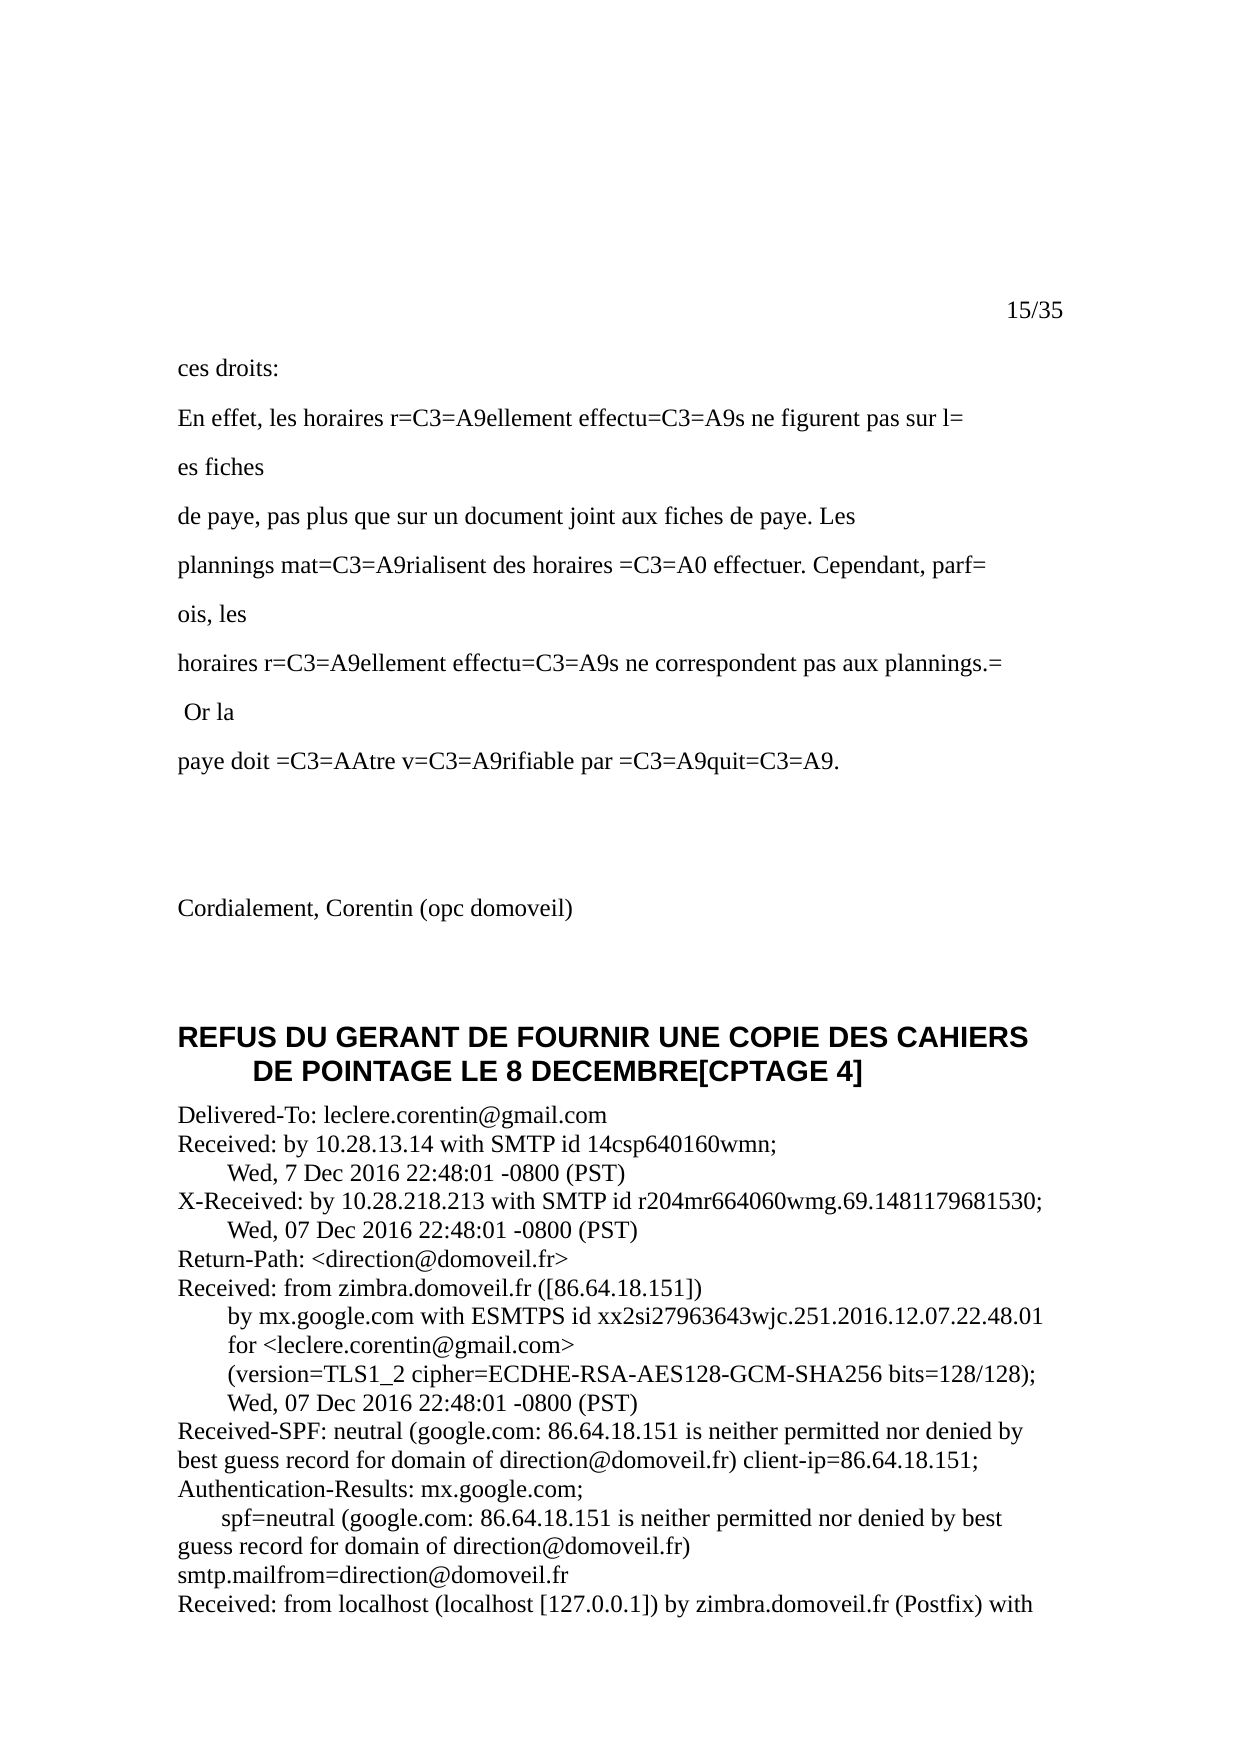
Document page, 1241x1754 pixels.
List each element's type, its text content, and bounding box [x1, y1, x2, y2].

text X-Received: by 10.28.218.213 with SMTP id r204mr664060wmg.69.1481179681530; [177, 1186, 1063, 1215]
text Received-SPF: neutral (google.com: 86.64.18.151 is neither permitted nor denied by best guess record for domain of direction@domoveil.fr) client-ip=86.64.18.151; [177, 1416, 1063, 1474]
text for <leclere.corentin@gmail.com> [177, 1330, 1063, 1359]
text paye doit =C3=AAtre v=C3=A9rifiable par =C3=A9quit=C3=A9. [177, 746, 1063, 775]
text by mx.google.com with ESMTPS id xx2si27963643wjc.251.2016.12.07.22.48.01 [177, 1301, 1063, 1330]
text es fiches [177, 452, 1063, 480]
text Wed, 07 Dec 2016 22:48:01 -0800 (PST) [177, 1388, 1063, 1416]
text Return-Path: <direction@domoveil.fr> [177, 1244, 1063, 1273]
text Or la [177, 697, 1063, 726]
text Authentication-Results: mx.google.com; [177, 1474, 1063, 1503]
text Wed, 7 Dec 2016 22:48:01 -0800 (PST) [177, 1158, 1063, 1186]
text (version=TLS1_2 cipher=ECDHE-RSA-AES128-GCM-SHA256 bits=128/128); [177, 1359, 1063, 1388]
text Delivered-To: leclere.corentin@gmail.com [177, 1100, 1063, 1129]
text spf=neutral (google.com: 86.64.18.151 is neither permitted nor denied by best guess record for domain of direction@domoveil.fr) smtp.mailfrom=direction@domoveil.fr [177, 1503, 1063, 1589]
text Received: by 10.28.13.14 with SMTP id 14csp640160wmn; [177, 1129, 1063, 1158]
text horaires r=C3=A9ellement effectu=C3=A9s ne correspondent pas aux plannings.= [177, 648, 1063, 677]
text ois, les [177, 599, 1063, 628]
text plannings mat=C3=A9rialisent des horaires =C3=A0 effectuer. Cependant, parf= [177, 550, 1063, 578]
text Received: from zimbra.domoveil.fr ([86.64.18.151]) [177, 1273, 1063, 1301]
text Received: from localhost (localhost [127.0.0.1]) by zimbra.domoveil.fr (Postfix) with [177, 1589, 1063, 1618]
text Cordialement, Corentin (opc domoveil) [177, 893, 1063, 956]
text Wed, 07 Dec 2016 22:48:01 -0800 (PST) [177, 1215, 1063, 1244]
text de paye, pas plus que sur un document joint aux fiches de paye. Les [177, 501, 1063, 529]
subtitle REFUS DU GERANT DE FOURNIR UNE COPIE DES CAHIERS DE POINTAGE LE 8 DECEMBRE[CPTAGE 4] [177, 1020, 1063, 1088]
text ces droits: [177, 353, 1063, 382]
text En effet, les horaires r=C3=A9ellement effectu=C3=A9s ne figurent pas sur l= [177, 403, 1063, 431]
